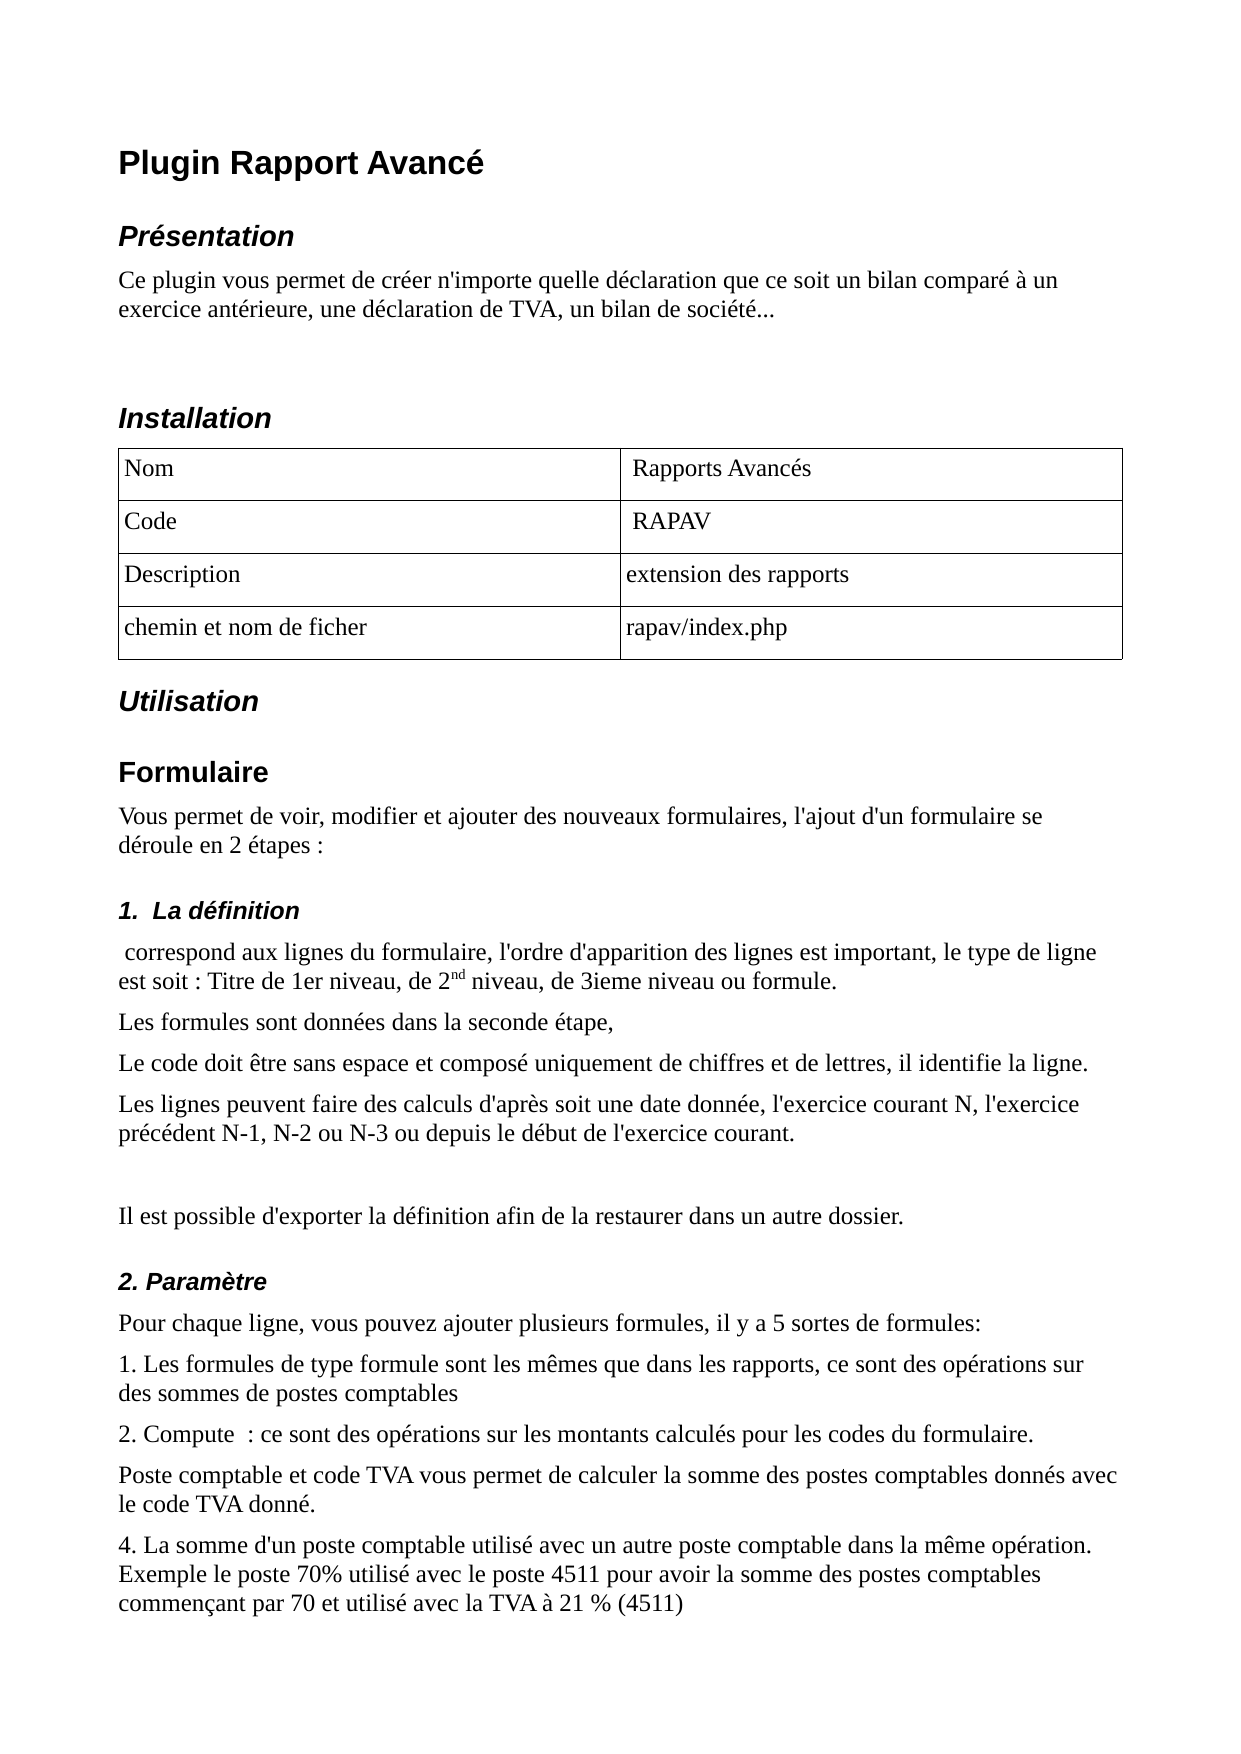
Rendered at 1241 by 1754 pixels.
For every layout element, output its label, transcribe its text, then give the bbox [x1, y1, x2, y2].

text Vous permet de voir, modifier et ajouter des nouveaux formulaires, l'ajout d'un formulaire se déroule en 2 étapes : [118, 801, 1122, 858]
subtitle 1. La définition [118, 896, 1122, 924]
text Les lignes peuvent faire des calculs d'après soit une date donnée, l'exercice courant N, l'exercice précédent N-1, N-2 ou N-3 ou depuis le début de l'exercice courant. [118, 1089, 1122, 1147]
text 1. Les formules de type formule sont les mêmes que dans les rapports, ce sont des opérations sur des sommes de postes comptables [118, 1349, 1122, 1407]
subtitle Formulaire [118, 755, 1122, 788]
table_header Rapports Avancés [621, 449, 1122, 500]
subtitle Présentation [118, 219, 1122, 253]
text Poste comptable et code TVA vous permet de calculer la somme des postes comptables donnés avec le code TVA donné. [118, 1461, 1122, 1518]
table_cell chemin et nom de ficher [119, 607, 620, 659]
text Le code doit être sans espace et composé uniquement de chiffres et de lettres, il identifie la ligne. [118, 1048, 1122, 1077]
table_cell extension des rapports [621, 554, 1122, 606]
text Il est possible d'exporter la définition afin de la restaurer dans un autre dossier. [118, 1201, 1122, 1229]
text Les formules sont données dans la seconde étape, [118, 1007, 1122, 1036]
table_header Nom [119, 449, 620, 500]
subtitle Plugin Rapport Avancé [118, 143, 1122, 182]
table_cell RAPAV [621, 501, 1122, 553]
table_cell rapav/index.php [621, 607, 1122, 659]
table_cell Description [119, 554, 620, 606]
subtitle 2. Paramètre [118, 1267, 1122, 1296]
text Ce plugin vous permet de créer n'importe quelle déclaration que ce soit un bilan comparé à un exercice antérieure, une déclaration de TVA, un bilan de société... [118, 265, 1122, 323]
text Pour chaque ligne, vous pouvez ajouter plusieurs formules, il y a 5 sortes de formules: [118, 1308, 1122, 1337]
text 2. Compute : ce sont des opérations sur les montants calculés pour les codes du formulaire. [118, 1419, 1122, 1448]
subtitle Installation [118, 402, 1122, 435]
table_cell Code [119, 501, 620, 553]
text 4. La somme d'un poste comptable utilisé avec un autre poste comptable dans la même opération. Exemple le poste 70% utilisé avec le poste 4511 pour avoir la somme des postes comptables commençant par 70 et utilisé avec la TVA à 21 % (4511) [118, 1531, 1122, 1617]
text correspond aux lignes du formulaire, l'ordre d'apparition des lignes est important, le type de ligne est soit : Titre de 1er niveau, de 2nd niveau, de 3ieme niveau ou formule. [118, 937, 1122, 994]
subtitle Utilisation [118, 684, 1122, 717]
